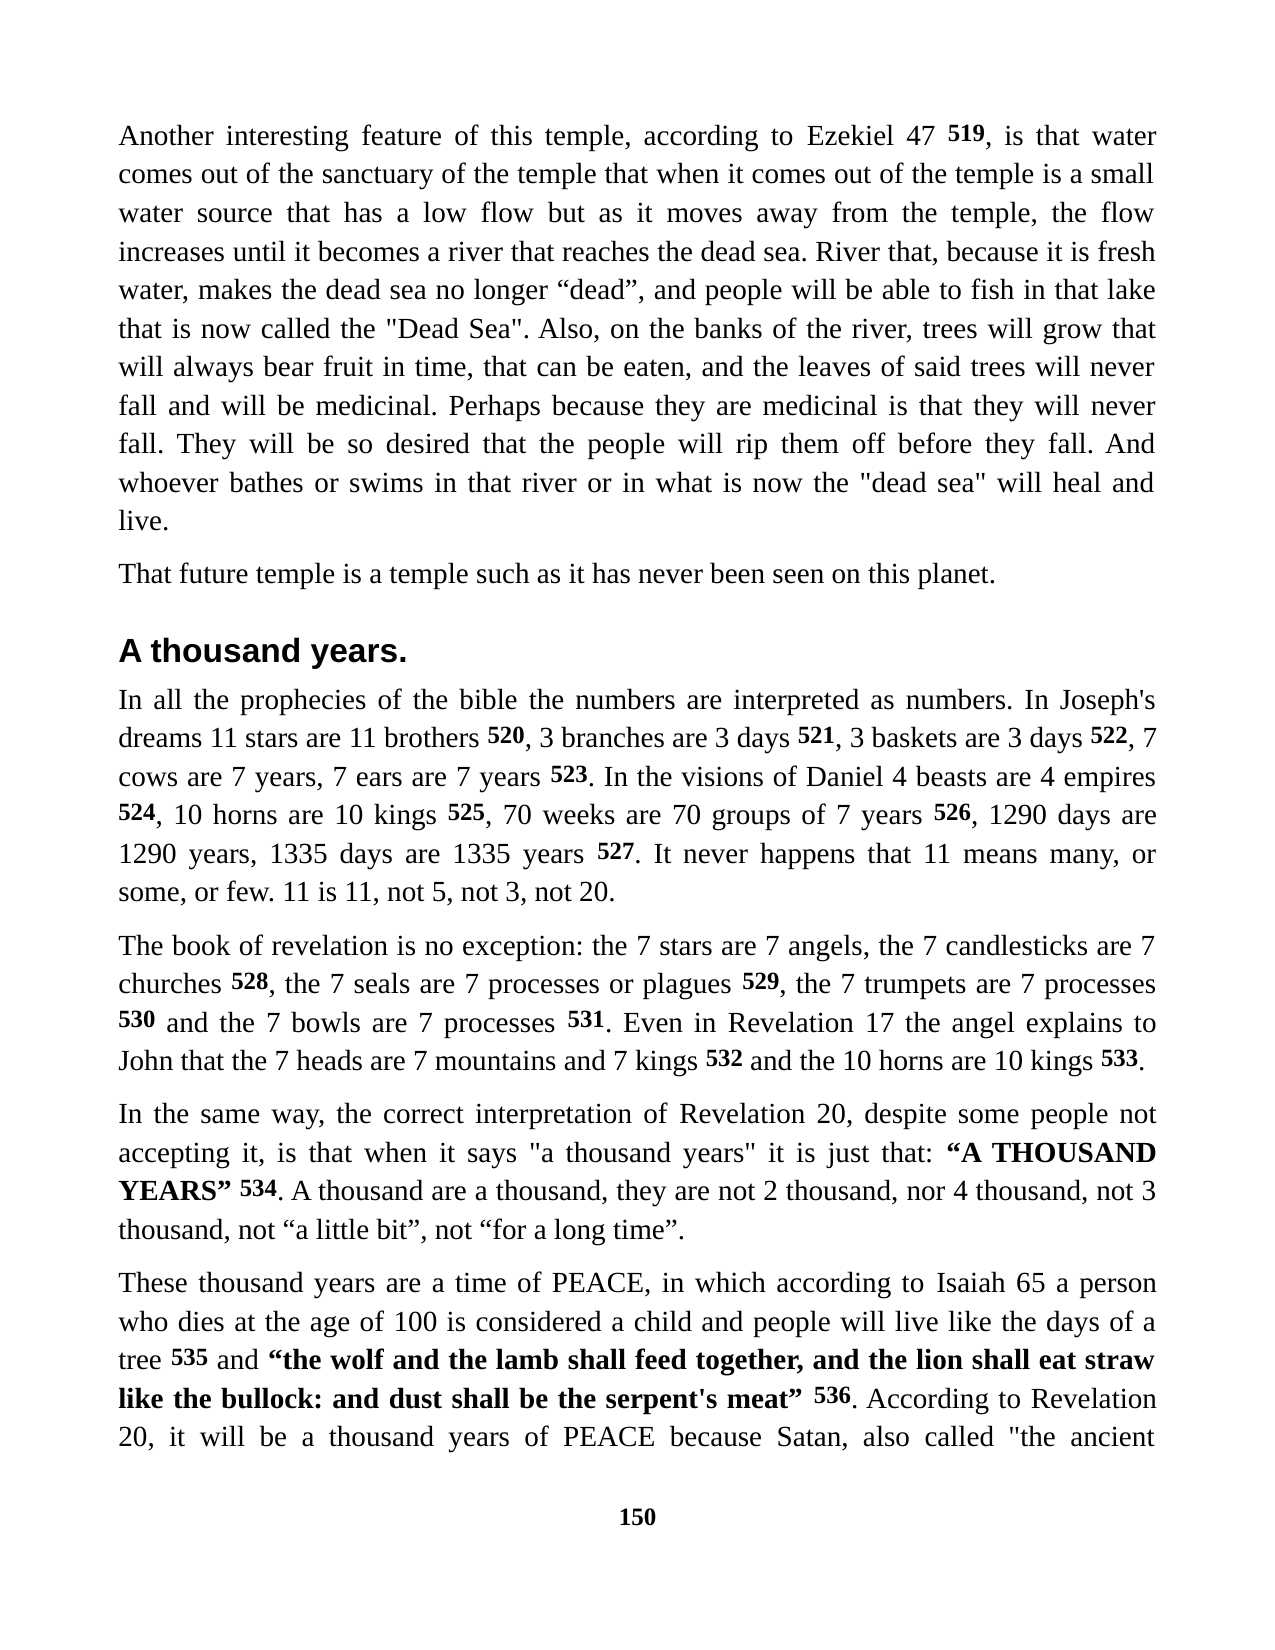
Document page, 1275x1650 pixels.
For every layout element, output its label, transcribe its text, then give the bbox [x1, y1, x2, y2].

text In the same way, the correct interpretation of Revelation 20, despite some people not accepting it, is that when it says "a thousand years" it is just that: “A THOUSAND YEARS” . A thousand are a thousand, they are not 2 thousand, nor 4 thousand, not 3 thousand, not “a little bit”, not “for a long time”. [118, 1096, 1157, 1246]
text The book of revelation is no exception: the 7 stars are 7 angels, the 7 candlesticks are 7 churches , the 7 seals are 7 processes or plagues , the 7 trumpets are 7 processes and the 7 bowls are 7 processes . Even in Revelation 17 the angel explains to John that the 7 heads are 7 mountains and 7 kings and the 10 horns are 10 kings . [118, 928, 1157, 1077]
text Another interesting feature of this temple, according to Ezekiel 47 , is that water comes out of the sanctuary of the temple that when it comes out of the temple is a small water source that has a low flow but as it moves away from the temple, the flow increases until it becomes a river that reaches the dead sea. River that, because it is fresh water, makes the dead sea no longer “dead”, and people will be able to fish in that lake that is now called the "Dead Sea". Also, on the banks of the river, trees will grow that will always bear fruit in time, that can be eaten, and the leaves of said trees will never fall and will be medicinal. Perhaps because they are medicinal is that they will never fall. They will be so desired that the people will rip them off before they fall. And whoever bathes or swims in that river or in what is now the "dead sea" will heal and live. [118, 118, 1157, 537]
text These thousand years are a time of PEACE, in which according to Isaiah 65 a person who dies at the age of 100 is considered a child and people will live like the days of a tree and “the wolf and the lamb shall feed together, and the lion shall eat straw like the bullock: and dust shall be the serpent's meat” . According to Revelation 20, it will be a thousand years of PEACE because Satan, also called "the ancient [118, 1265, 1157, 1453]
text In all the prophecies of the bible the numbers are interpreted as numbers. In Joseph's dreams 11 stars are 11 brothers , 3 branches are 3 days , 3 baskets are 3 days , 7 cows are 7 years, 7 ears are 7 years . In the visions of Daniel 4 beasts are 4 empires , 10 horns are 10 kings , 70 weeks are 70 groups of 7 years , 1290 days are 1290 years, 1335 days are 1335 years . It never happens that 11 means many, or some, or few. 11 is 11, not 5, not 3, not 20. [118, 682, 1157, 908]
text That future temple is a temple such as it has never been seen on this planet. [118, 557, 1157, 590]
subtitle A thousand years. [118, 631, 1157, 669]
